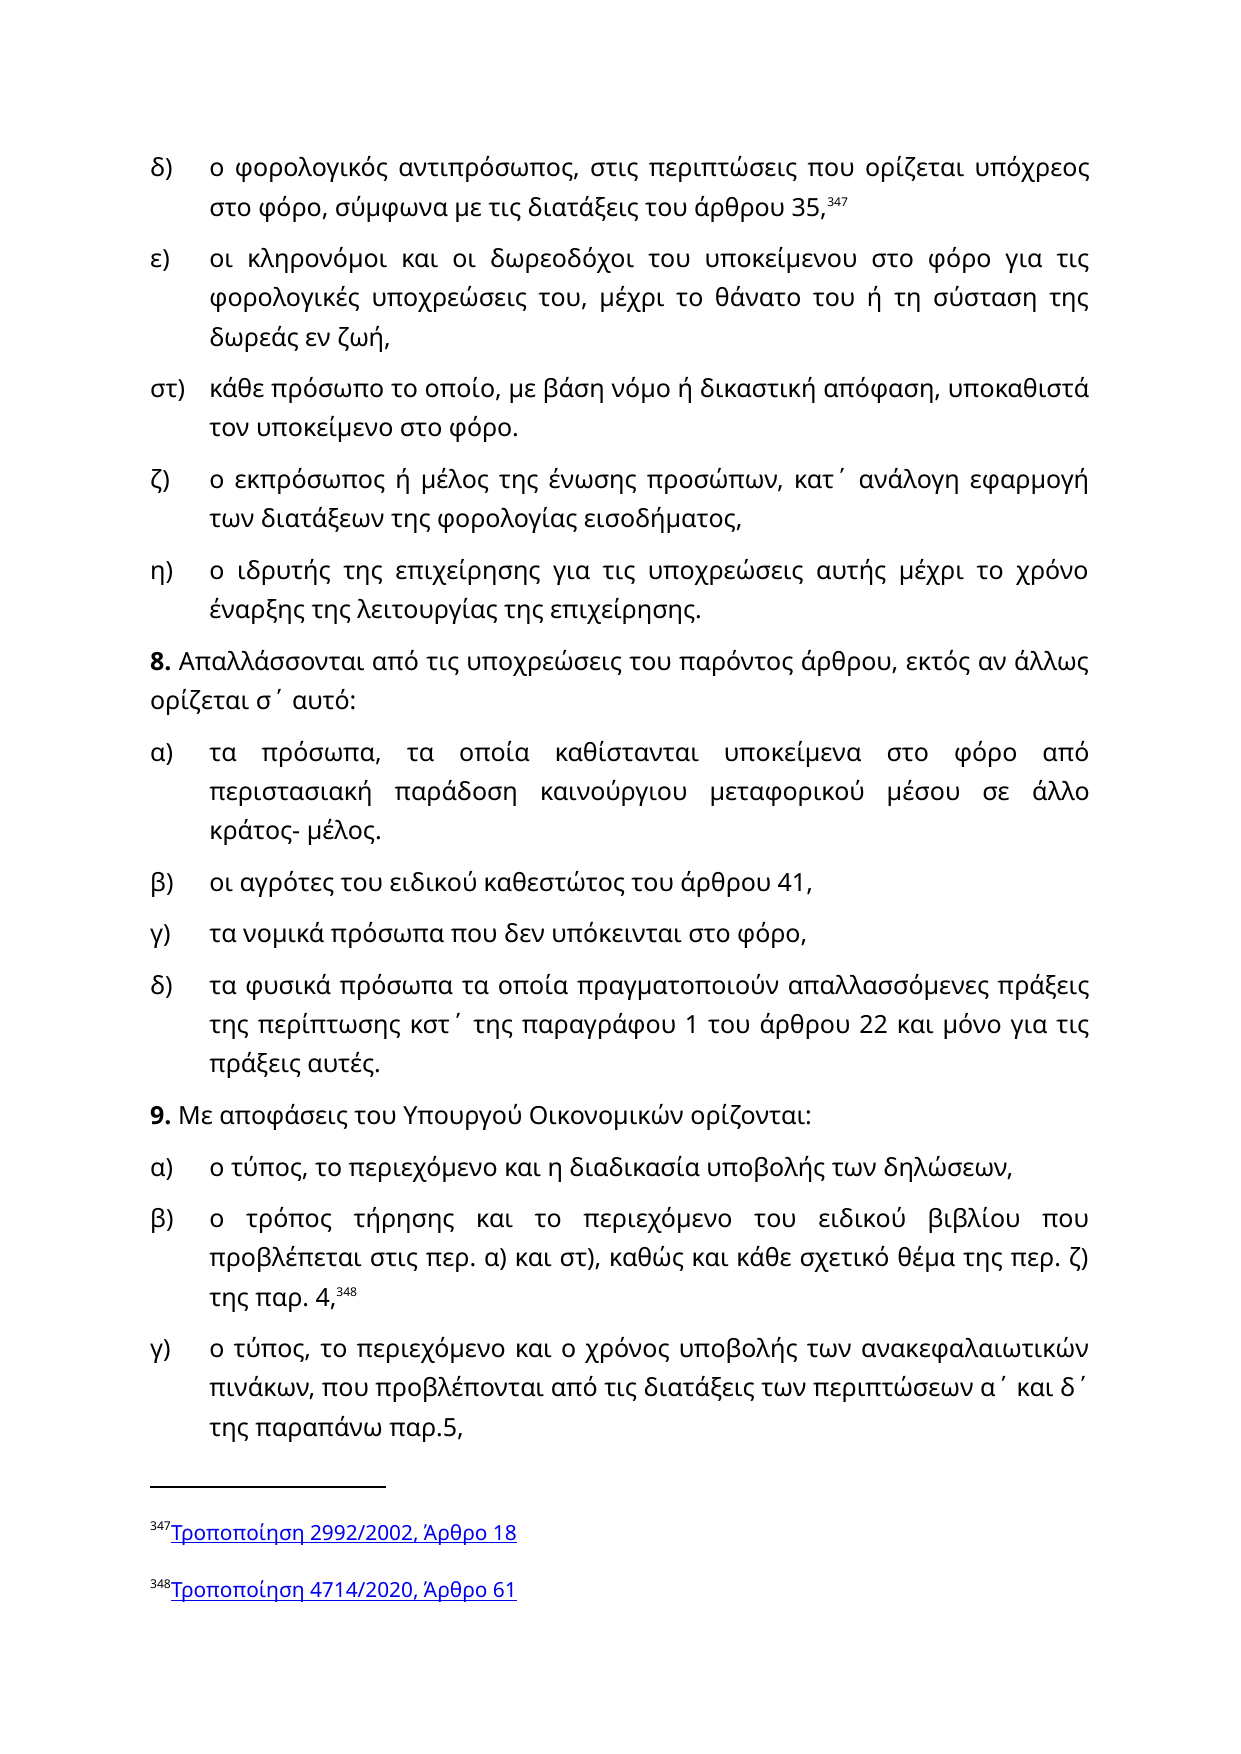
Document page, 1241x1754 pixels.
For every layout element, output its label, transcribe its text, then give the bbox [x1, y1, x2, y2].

list δ) τα φυσικά πρόσωπα τα οποία πραγματοποιούν απαλλασσόμενες πράξεις της περίπτωσης κστ΄ της παραγράφου 1 του άρθρου 22 και μόνο για τις πράξεις αυτές. [150, 967, 1090, 1080]
list η) ο ιδρυτής της επιχείρησης για τις υποχρεώσεις αυτής μέχρι το χρόνο έναρξης της λειτουργίας της επιχείρησης. [150, 552, 1090, 626]
list δ) ο φορολογικός αντιπρόσωπος, στις περιπτώσεις που ορίζεται υπόχρεος στο φόρο, σύμφωνα με τις διατάξεις του άρθρου 35, [150, 150, 1090, 223]
list στ) κάθε πρόσωπο το οποίο, με βάση νόμο ή δικαστική απόφαση, υποκαθιστά τον υποκείμενο στο φόρο. [150, 371, 1090, 444]
text Τροποποίηση 2992/2002, Άρθρο 18 [150, 1518, 1090, 1546]
list γ) ο τύπος, το περιεχόμενο και ο χρόνος υποβολής των ανακεφαλαιωτικών πινάκων, που προβλέπονται από τις διατάξεις των περιπτώσεων α΄ και δ΄ της παραπάνω παρ.5, [150, 1331, 1090, 1443]
list β) οι αγρότες του ειδικού καθεστώτος του άρθρου 41, [150, 864, 1090, 898]
list ζ) ο εκπρόσωπος ή μέλος της ένωσης προσώπων, κατ΄ ανάλογη εφαρμογή των διατάξεων της φορολογίας εισοδήματος, [150, 462, 1090, 535]
text Τροποποίηση 4714/2020, Άρθρο 61 [150, 1576, 1090, 1604]
text 9. Με αποφάσεις του Υπουργού Οικονομικών ορίζονται: [150, 1097, 1090, 1132]
list α) ο τύπος, το περιεχόμενο και η διαδικασία υποβολής των δηλώσεων, [150, 1149, 1090, 1183]
list β) ο τρόπος τήρησης και το περιεχόμενο του ειδικού βιβλίου που προβλέπεται στις περ. α) και στ), καθώς και κάθε σχετικό θέμα της περ. ζ) της παρ. 4, [150, 1201, 1090, 1313]
text 8. Απαλλάσσονται από τις υποχρεώσεις του παρόντος άρθρου, εκτός αν άλλως ορίζεται σ΄ αυτό: [150, 643, 1090, 717]
list ε) οι κληρονόμοι και οι δωρεοδόχοι του υποκείμενου στο φόρο για τις φορολογικές υποχρεώσεις του, μέχρι το θάνατο του ή τη σύσταση της δωρεάς εν ζωή, [150, 241, 1090, 353]
list α) τα πρόσωπα, τα οποία καθίστανται υποκείμενα στο φόρο από περιστασιακή παράδοση καινούργιου μεταφορικού μέσου σε άλλο κράτος- μέλος. [150, 734, 1090, 847]
list γ) τα νομικά πρόσωπα που δεν υπόκεινται στο φόρο, [150, 916, 1090, 950]
